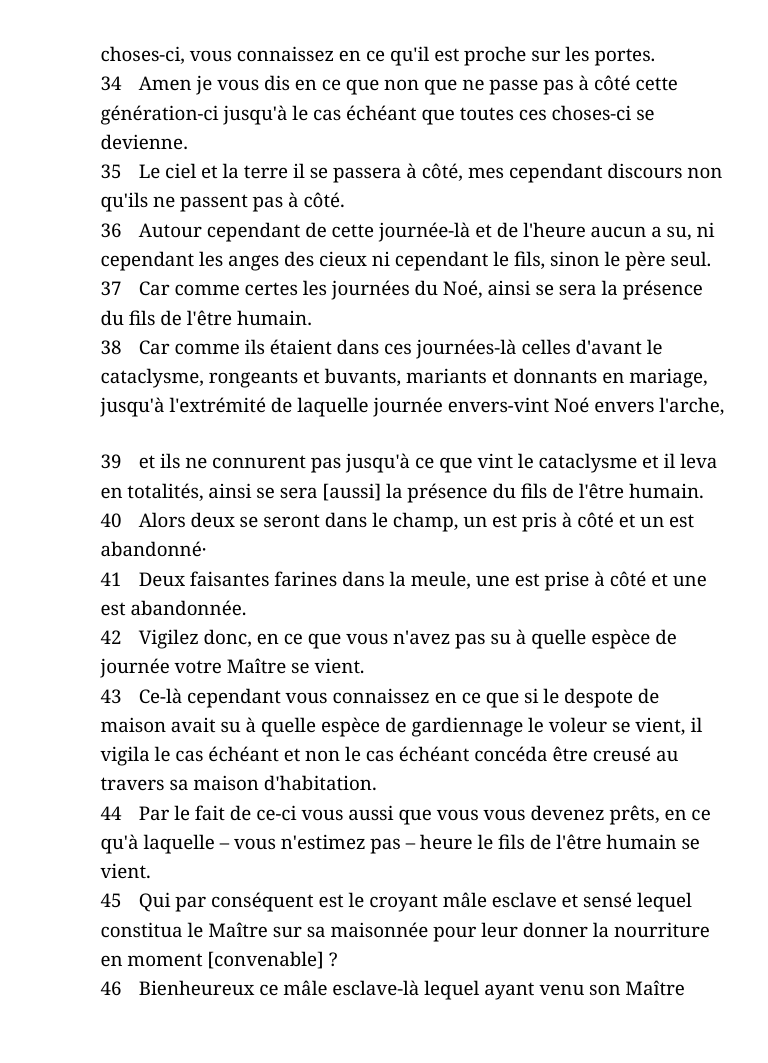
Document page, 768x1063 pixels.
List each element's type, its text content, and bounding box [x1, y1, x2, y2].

text choses-ci, vous connaissez en ce qu'il est proche sur les portes. 34 Amen je vous dis en ce que non que ne passe pas à côté cette génération-ci jusqu'à le cas échéant que toutes ces choses-ci se devienne. 35 Le ciel et la terre il se passera à côté, mes cependant discours non qu'ils ne passent pas à côté. 36 Autour cependant de cette journée-là et de l'heure aucun a su, ni cependant les anges des cieux ni cependant le fils, sinon le père seul. 37 Car comme certes les journées du Noé, ainsi se sera la présence du fils de l'être humain. 38 Car comme ils étaient dans ces journées-là celles d'avant le cataclysme, rongeants et buvants, mariants et donnants en mariage, jusqu'à l'extrémité de laquelle journée envers-vint Noé envers l'arche, 39 et ils ne connurent pas jusqu'à ce que vint le cataclysme et il leva en totalités, ainsi se sera [aussi] la présence du fils de l'être humain. 40 Alors deux se seront dans le champ, un est pris à côté et un est abandonné· 41 Deux faisantes farines dans la meule, une est prise à côté et une est abandonnée. 42 Vigilez donc, en ce que vous n'avez pas su à quelle espèce de journée votre Maître se vient. 43 Ce-là cependant vous connaissez en ce que si le despote de maison avait su à quelle espèce de gardiennage le voleur se vient, il vigila le cas échéant et non le cas échéant concéda être creusé au travers sa maison d'habitation. 44 Par le fait de ce-ci vous aussi que vous vous devenez prêts, en ce qu'à laquelle – vous n'estimez pas – heure le fils de l'être humain se vient. 45 Qui par conséquent est le croyant mâle esclave et sensé lequel constitua le Maître sur sa maisonnée pour leur donner la nourriture en moment [convenable] ? 46 Bienheureux ce mâle esclave-là lequel ayant venu son Maître [100, 41, 729, 1001]
